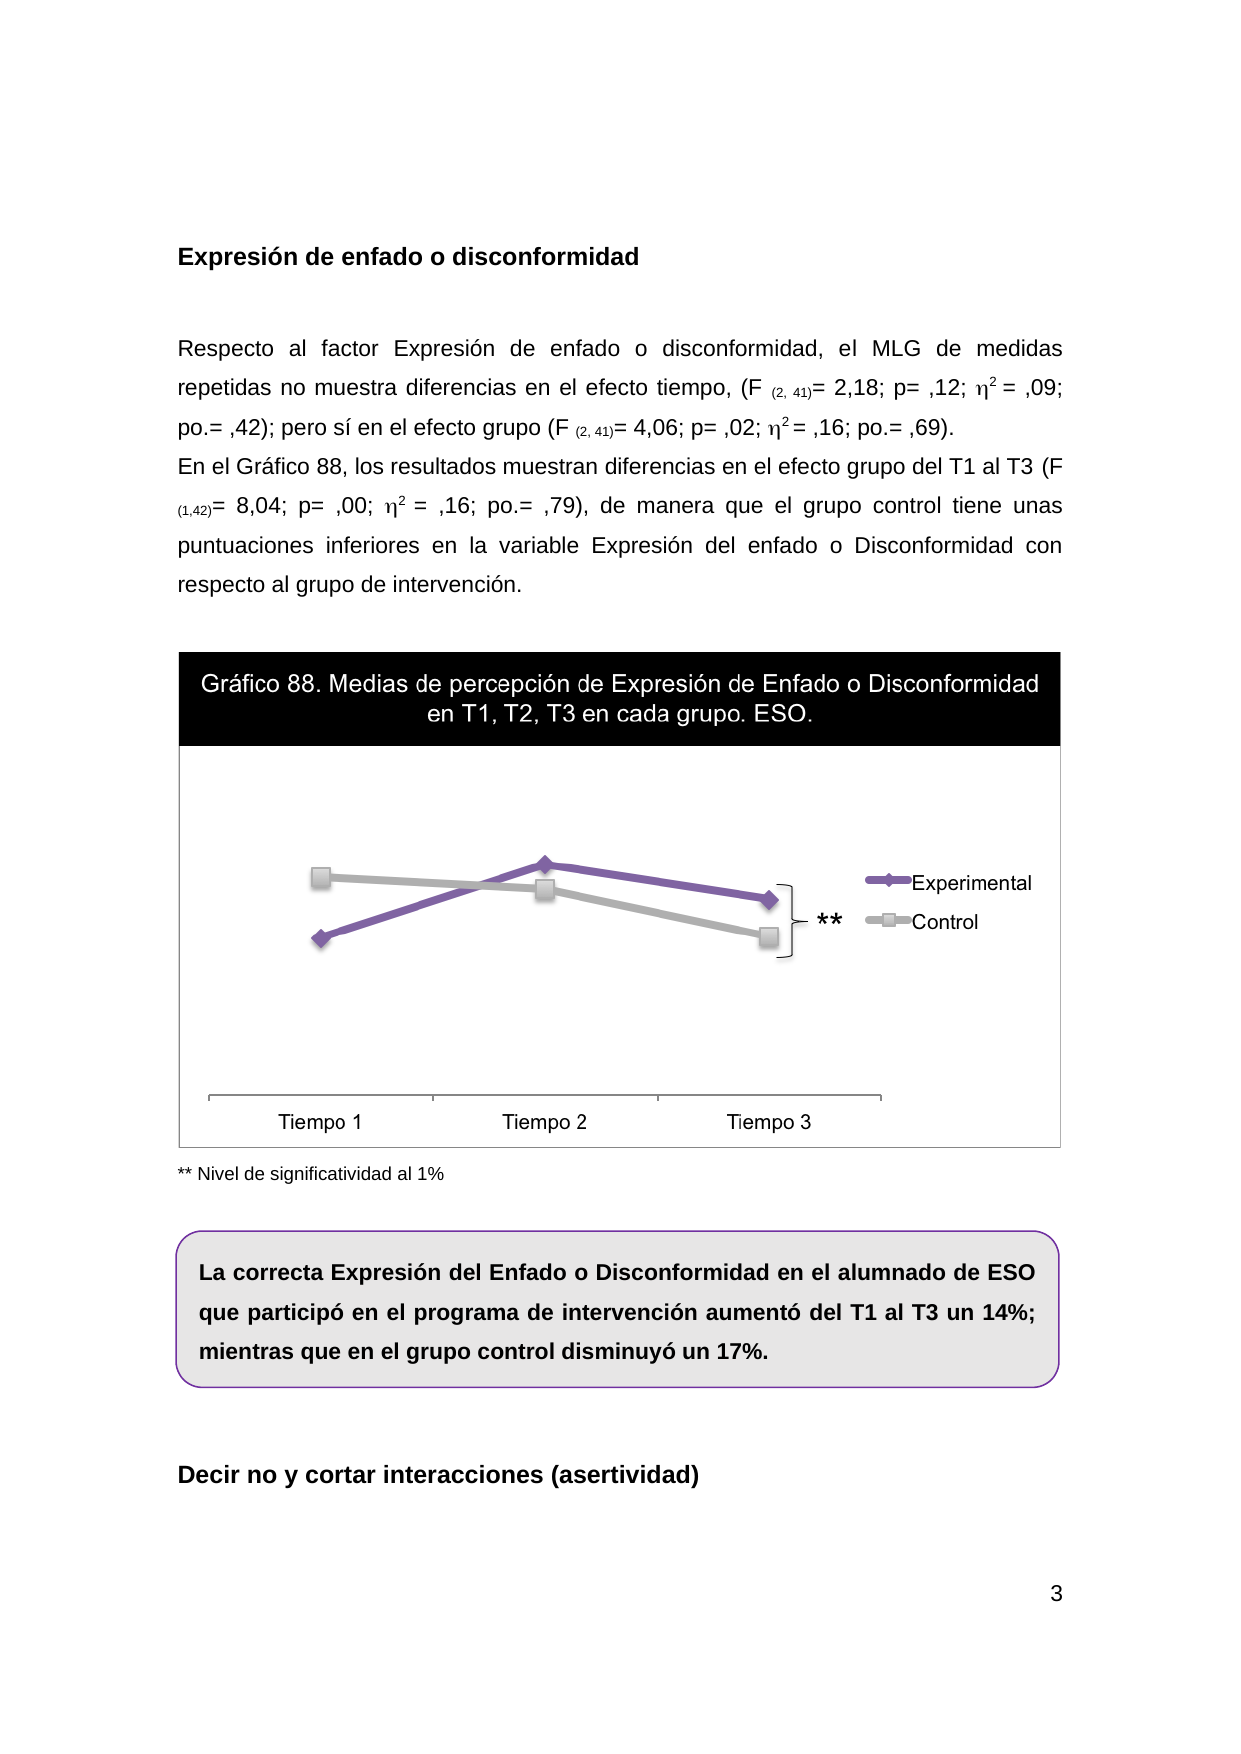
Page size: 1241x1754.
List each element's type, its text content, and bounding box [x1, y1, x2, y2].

text Respecto al factor Expresión de enfado o disconformidad, el MLG de medidas repetidas no muestra diferencias en el efecto tiempo, (F (2, 41)= 2,18; p= ,12; 2 = ,09; po.= ,42); pero sí en el efecto grupo (F (2, 41)= 4,06; p= ,02; 2 = ,16; po.= ,69). [177, 334, 1063, 440]
text En el Gráfico 88, los resultados muestran diferencias en el efecto grupo del T1 al T3 (F (1,42)= 8,04; p= ,00; 2 = ,16; po.= ,79), de manera que el grupo control tiene unas puntuaciones inferiores en la variable Expresión del enfado o Disconformidad con respecto al grupo de intervención. [177, 453, 1063, 598]
picture [178, 652, 1061, 1148]
subtitle Decir no y cortar interacciones (asertividad) [177, 1460, 1063, 1489]
text ** Nivel de significatividad al 1% [177, 1162, 1063, 1184]
subtitle Expresión de enfado o disconformidad [177, 242, 1063, 271]
